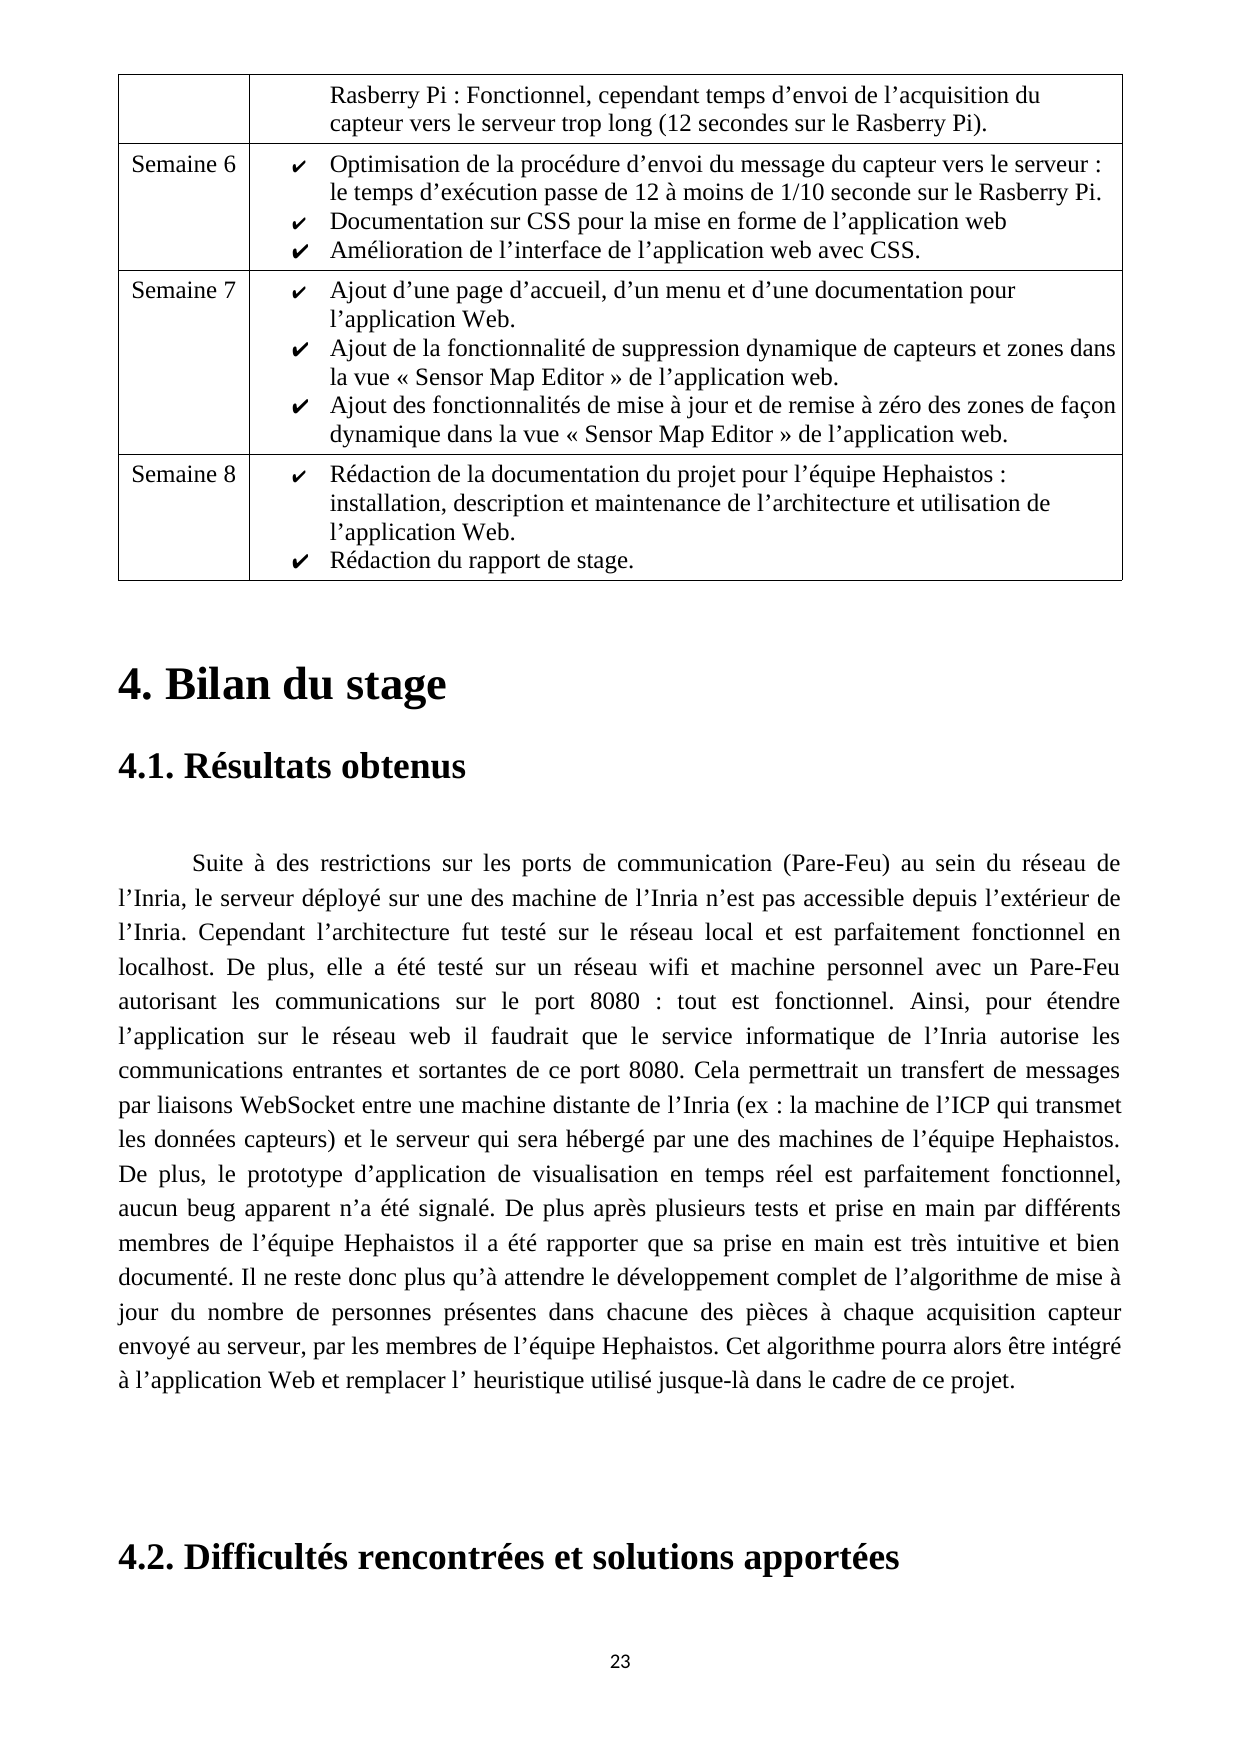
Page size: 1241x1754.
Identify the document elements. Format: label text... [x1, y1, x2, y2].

table_cell Ajout d’une page d’accueil, d’un menu et d’une documentation pour l’application Web. Ajout de la fonctionnalité de suppression dynamique de capteurs et zones dans la vue « Sensor Map Editor » de l’application web. Ajout des fonctionnalités de mise à jour et de remise à zéro des zones de façon dynamique dans la vue « Sensor Map Editor » de l’application web. [250, 271, 1122, 453]
table_cell Rédaction de la documentation du projet pour l’équipe Hephaistos : installation, description et maintenance de l’architecture et utilisation de l’application Web. Rédaction du rapport de stage. [250, 455, 1122, 580]
table_cell Semaine 7 [119, 271, 249, 453]
subtitle 4. Bilan du stage [118, 656, 1122, 710]
text Suite à des restrictions sur les ports de communication (Pare-Feu) au sein du réseau de l’Inria, le serveur déployé sur une des machine de l’Inria n’est pas accessible depuis l’extérieur de l’Inria. Cependant l’architecture fut testé sur le réseau local et est parfaitement fonctionnel en localhost. De plus, elle a été testé sur un réseau wifi et machine personnel avec un Pare-Feu autorisant les communications sur le port 8080 : tout est fonctionnel. Ainsi, pour étendre l’application sur le réseau web il faudrait que le service informatique de l’Inria autorise les communications entrantes et sortantes de ce port 8080. Cela permettrait un transfert de messages par liaisons WebSocket entre une machine distante de l’Inria (ex : la machine de l’ICP qui transmet les données capteurs) et le serveur qui sera hébergé par une des machines de l’équipe Hephaistos. De plus, le prototype d’application de visualisation en temps réel est parfaitement fonctionnel, aucun beug apparent n’a été signalé. De plus après plusieurs tests et prise en main par différents membres de l’équipe Hephaistos il a été rapporter que sa prise en main est très intuitive et bien documenté. Il ne reste donc plus qu’à attendre le développement complet de l’algorithme de mise à jour du nombre de personnes présentes dans chacune des pièces à chaque acquisition capteur envoyé au serveur, par les membres de l’équipe Hephaistos. Cet algorithme pourra alors être intégré à l’application Web et remplacer l’ heuristique utilisé jusque-là dans le cadre de ce projet. [118, 848, 1122, 1394]
subtitle 4.1. Résultats obtenus [118, 743, 1122, 786]
table_cell Rasberry Pi : Fonctionnel, cependant temps d’envoi de l’acquisition du capteur vers le serveur trop long (12 secondes sur le Rasberry Pi). [250, 75, 1122, 143]
table_cell Optimisation de la procédure d’envoi du message du capteur vers le serveur : le temps d’exécution passe de 12 à moins de 1/10 seconde sur le Rasberry Pi. Documentation sur CSS pour la mise en forme de l’application web Amélioration de l’interface de l’application web avec CSS. [250, 144, 1122, 269]
table_cell [119, 75, 249, 143]
table_cell Semaine 6 [119, 144, 249, 269]
subtitle 4.2. Difficultés rencontrées et solutions apportées [118, 1535, 1122, 1578]
table_cell Semaine 8 [119, 455, 249, 580]
